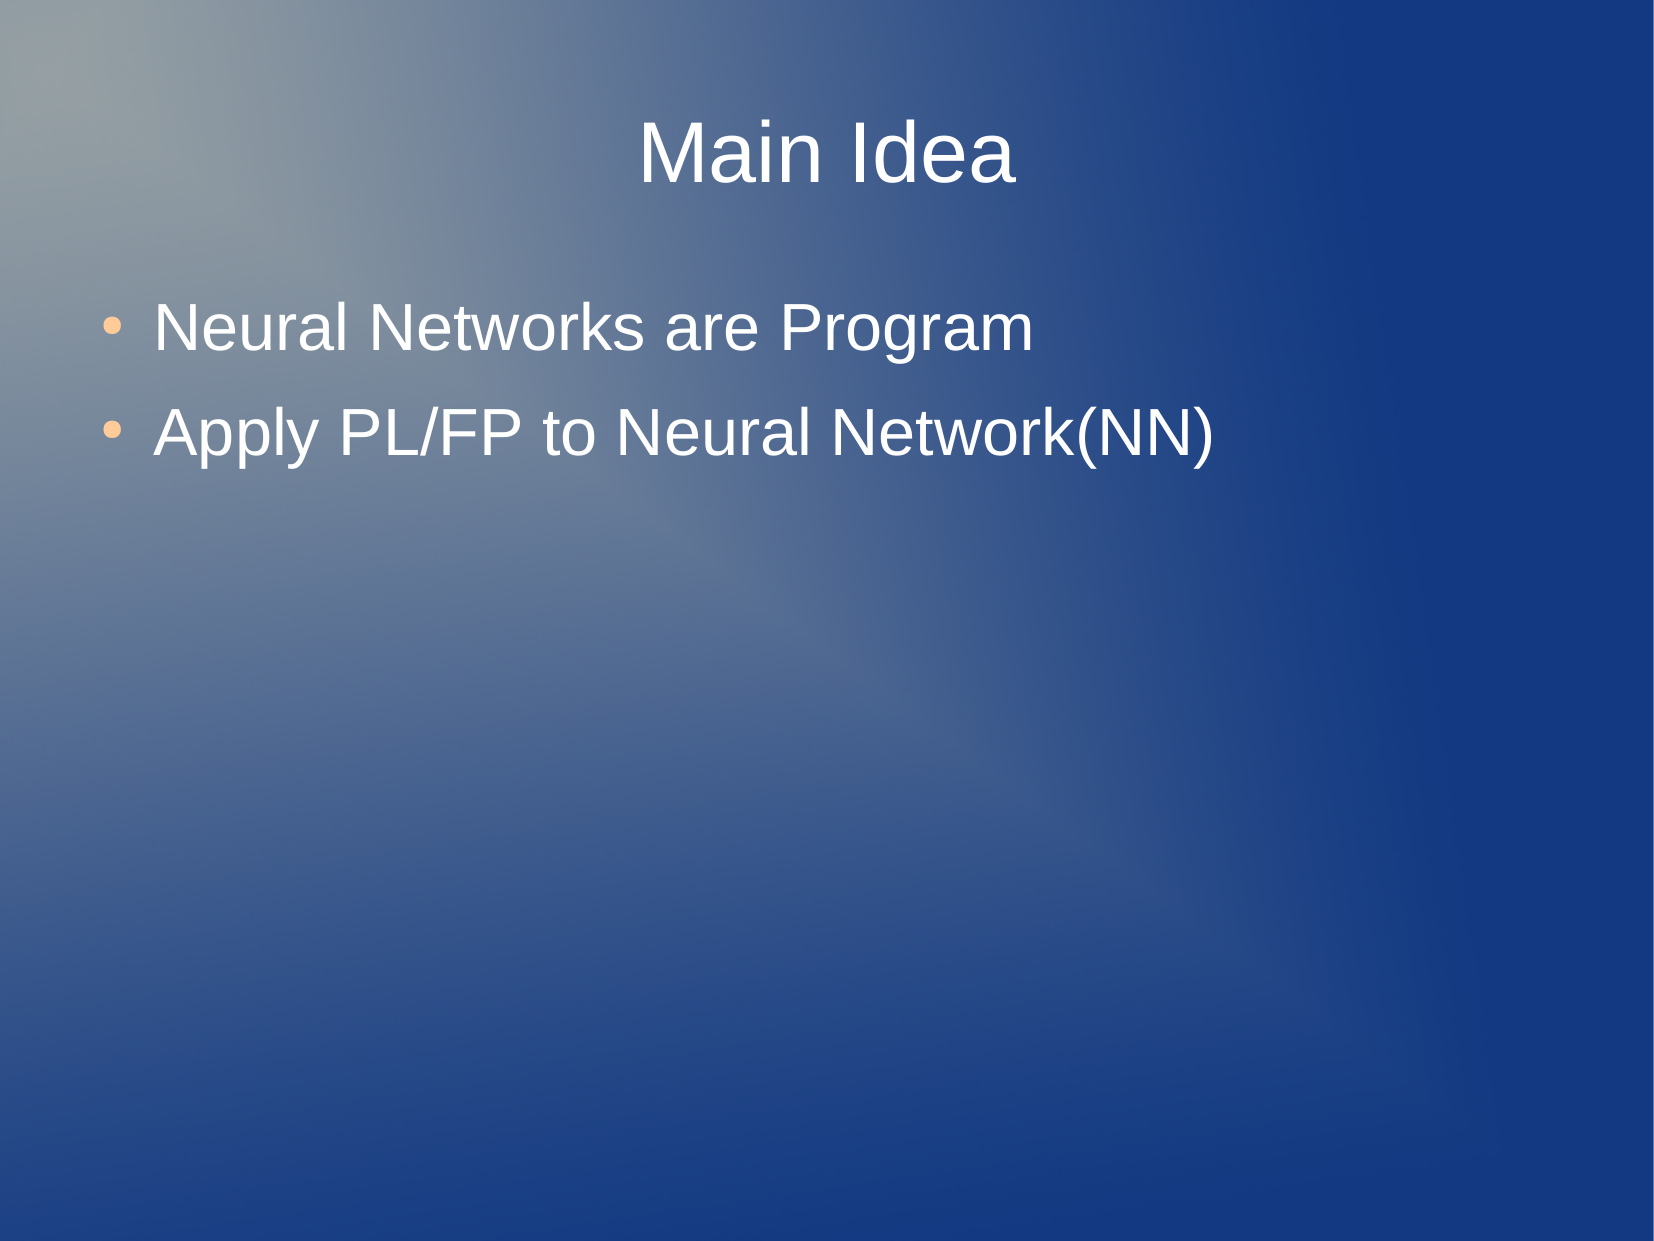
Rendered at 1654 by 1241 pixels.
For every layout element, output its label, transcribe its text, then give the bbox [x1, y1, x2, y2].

picture [0, 0, 1654, 1241]
title Main Idea [82, 49, 1571, 257]
list Neural Networks are Program Apply PL/FP to Neural Network(NN) [82, 290, 1571, 1109]
